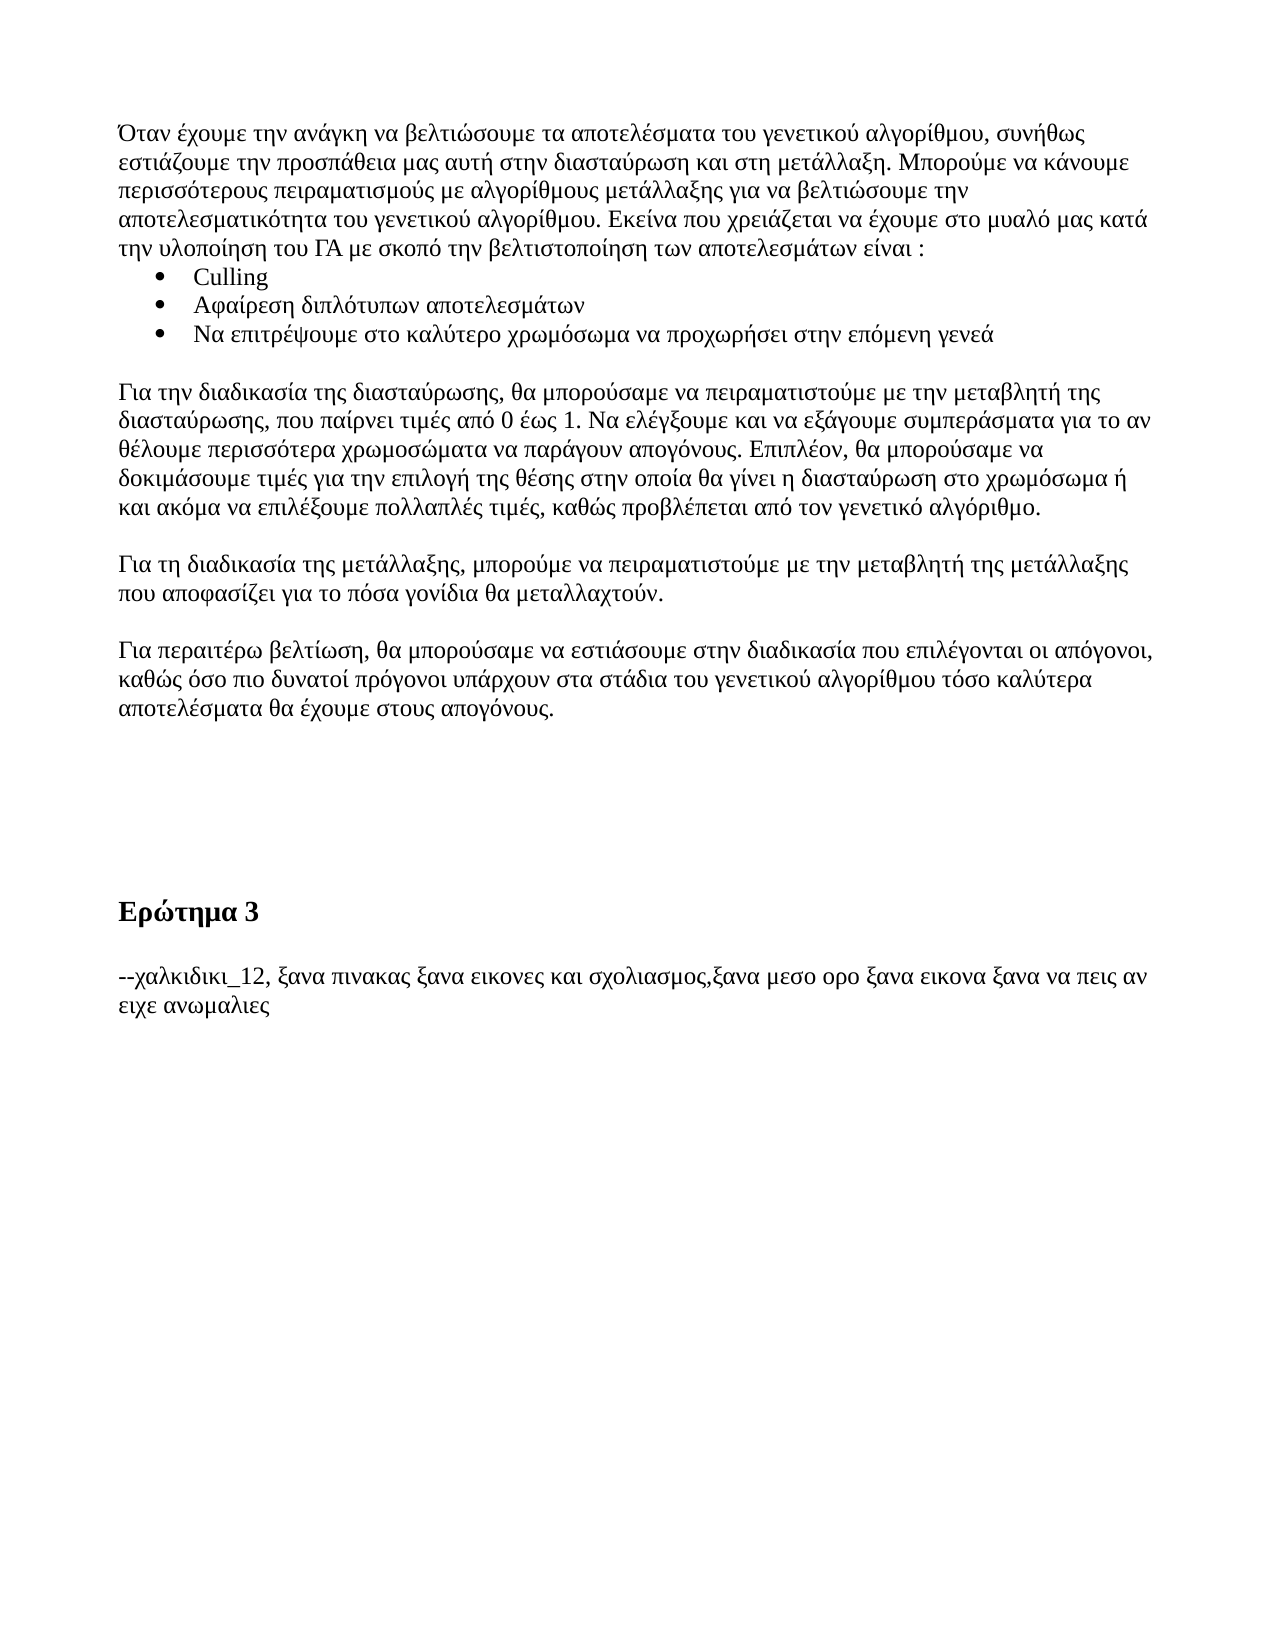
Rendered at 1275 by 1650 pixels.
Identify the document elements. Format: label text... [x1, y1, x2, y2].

text Για περαιτέρω βελτίωση, θα μπορούσαμε να εστιάσουμε στην διαδικασία που επιλέγονται οι απόγονοι, καθώς όσο πιο δυνατοί πρόγονοι υπάρχουν στα στάδια του γενετικού αλγορίθμου τόσο καλύτερα αποτελέσματα θα έχουμε στους απογόνους. [118, 636, 1157, 722]
list Αφαίρεση διπλότυπων αποτελεσμάτων [156, 291, 1157, 319]
text Για τη διαδικασία της μετάλλαξης, μπορούμε να πειραματιστούμε με την μεταβλητή της μετάλλαξης που αποφασίζει για το πόσα γονίδια θα μεταλλαχτούν. [118, 549, 1157, 607]
text --χαλκιδικι_12, ξανα πινακας ξανα εικονες και σχολιασμος,ξανα μεσο ορο ξανα εικονα ξανα να πεις αν ειχε ανωμαλιες [118, 961, 1157, 1019]
text Για την διαδικασία της διασταύρωσης, θα μπορούσαμε να πειραματιστούμε με την μεταβλητή της διασταύρωσης, που παίρνει τιμές από 0 έως 1. Να ελέγξουμε και να εξάγουμε συμπεράσματα για το αν θέλουμε περισσότερα χρωμοσώματα να παράγουν απογόνους. Επιπλέον, θα μπορούσαμε να δοκιμάσουμε τιμές για την επιλογή της θέσης στην οποία θα γίνει η διασταύρωση στο χρωμόσωμα ή και ακόμα να επιλέξουμε πολλαπλές τιμές, καθώς προβλέπεται από τον γενετικό αλγόριθμο. [118, 377, 1157, 521]
list Culling [156, 262, 1157, 291]
text Ερώτημα 3 [118, 894, 1157, 928]
list Να επιτρέψουμε στο καλύτερο χρωμόσωμα να προχωρήσει στην επόμενη γενεά [156, 319, 1157, 348]
text Όταν έχουμε την ανάγκη να βελτιώσουμε τα αποτελέσματα του γενετικού αλγορίθμου, συνήθως εστιάζουμε την προσπάθεια μας αυτή στην διασταύρωση και στη μετάλλαξη. Μπορούμε να κάνουμε περισσότερους πειραματισμούς με αλγορίθμους μετάλλαξης για να βελτιώσουμε την αποτελεσματικότητα του γενετικού αλγορίθμου. Εκείνα που χρειάζεται να έχουμε στο μυαλό μας κατά την υλοποίηση του ΓΑ με σκοπό την βελτιστοποίηση των αποτελεσμάτων είναι : [118, 118, 1157, 262]
